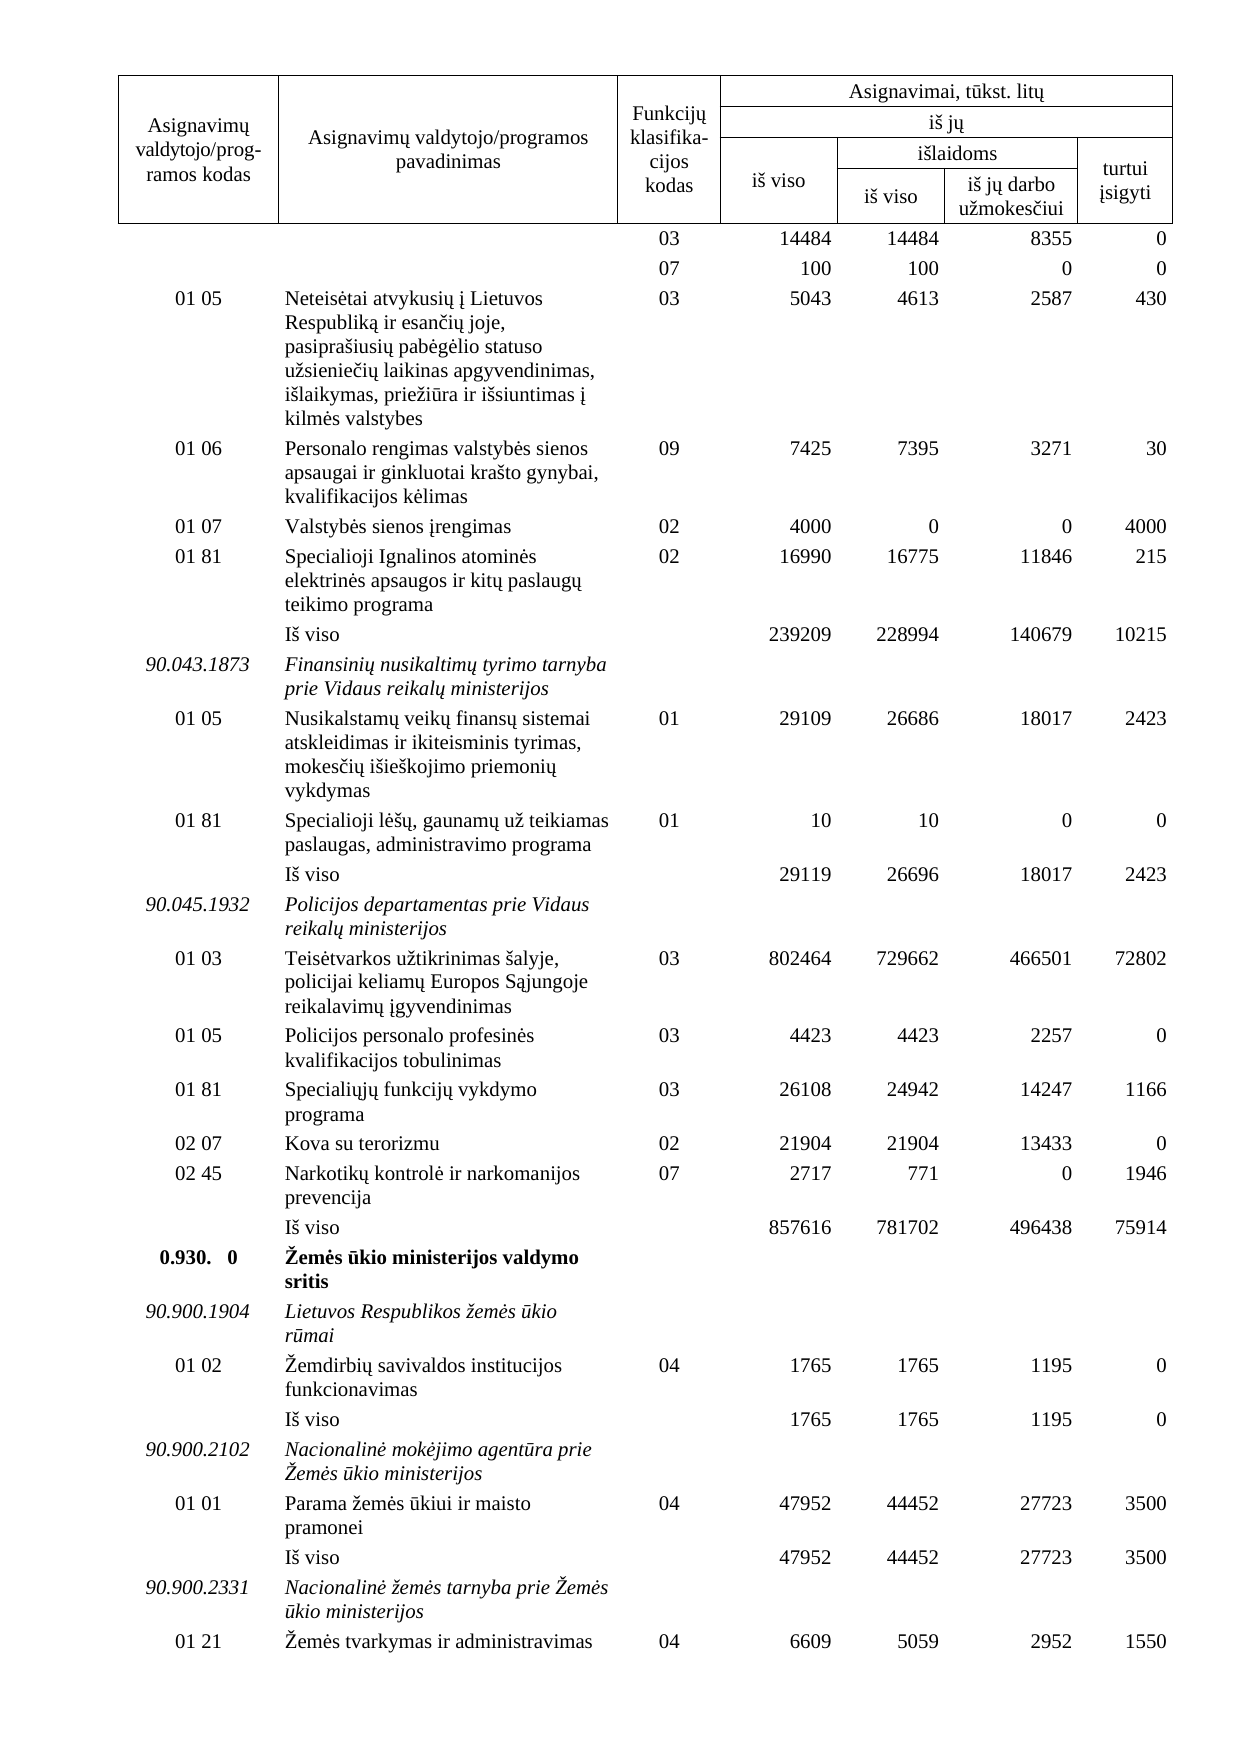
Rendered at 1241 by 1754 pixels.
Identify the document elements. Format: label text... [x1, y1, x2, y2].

table_cell [118, 1212, 278, 1242]
table_cell [837, 1434, 944, 1488]
table_cell [618, 1404, 720, 1434]
table_cell [837, 889, 944, 942]
table_cell 16990 [720, 541, 837, 619]
table_cell išlaidoms [838, 138, 1077, 168]
table_cell 24942 [837, 1075, 944, 1128]
table_cell 07 [618, 253, 720, 283]
table_cell 4613 [837, 283, 944, 433]
table_cell 01 06 [118, 433, 278, 511]
table_cell [118, 1404, 278, 1434]
table_cell 1765 [837, 1350, 944, 1404]
table_cell 1195 [945, 1350, 1078, 1404]
table_cell 4423 [837, 1021, 944, 1074]
table_cell 5059 [837, 1626, 944, 1656]
table_cell [118, 859, 278, 888]
table_cell 0 [1078, 1129, 1172, 1158]
table_cell 03 [618, 283, 720, 433]
table_cell 4000 [720, 511, 837, 541]
table_cell 01 81 [118, 541, 278, 619]
table_cell 10215 [1078, 619, 1172, 649]
table_cell 26108 [720, 1075, 837, 1128]
table_cell 03 [618, 1075, 720, 1128]
table_cell 16775 [837, 541, 944, 619]
table_cell [618, 889, 720, 942]
table_cell 14247 [945, 1075, 1078, 1128]
table_cell [1078, 889, 1172, 942]
table_cell [720, 1434, 837, 1488]
table_cell 496438 [945, 1212, 1078, 1242]
table_cell [279, 253, 618, 283]
table_cell 1765 [837, 1404, 944, 1434]
table_cell 1946 [1078, 1158, 1172, 1212]
table_cell 4000 [1078, 511, 1172, 541]
table_cell 1765 [720, 1404, 837, 1434]
table_cell [837, 1296, 944, 1350]
table_cell 3500 [1078, 1542, 1172, 1572]
table_cell 8355 [945, 224, 1078, 253]
table_cell 802464 [720, 943, 837, 1021]
table_cell Neteisėtai atvykusių į Lietuvos Respubliką ir esančių joje, pasiprašiusių pabėgėlio statuso užsieniečių laikinas apgyvendinimas, išlaikymas, priežiūra ir išsiuntimas į kilmės valstybes [279, 283, 618, 433]
table_cell 01 01 [118, 1488, 278, 1542]
table_cell 10 [837, 805, 944, 859]
table_cell [837, 649, 944, 703]
table_cell 18017 [945, 703, 1078, 805]
table_cell 01 81 [118, 1075, 278, 1128]
table_cell Iš viso [279, 1542, 618, 1572]
table_cell 6609 [720, 1626, 837, 1656]
table_cell 26696 [837, 859, 944, 888]
table_cell Specialioji Ignalinos atominės elektrinės apsaugos ir kitų paslaugų teikimo programa [279, 541, 618, 619]
table_cell 0 [1078, 224, 1172, 253]
table_cell Iš viso [279, 1212, 618, 1242]
table_cell 0 [945, 253, 1078, 283]
table_cell 01 [618, 805, 720, 859]
table_cell 02 [618, 541, 720, 619]
table_cell 1166 [1078, 1075, 1172, 1128]
table_cell 01 05 [118, 1021, 278, 1074]
table_cell 466501 [945, 943, 1078, 1021]
table_cell [945, 889, 1078, 942]
table_cell 11846 [945, 541, 1078, 619]
table_cell 75914 [1078, 1212, 1172, 1242]
table_cell 239209 [720, 619, 837, 649]
table_cell [118, 619, 278, 649]
table_cell [837, 1572, 944, 1626]
table_cell 2257 [945, 1021, 1078, 1074]
table_cell [945, 1572, 1078, 1626]
table_cell 90.900.2102 [118, 1434, 278, 1488]
table_cell [618, 649, 720, 703]
table_cell [1078, 1296, 1172, 1350]
table_cell 21904 [720, 1129, 837, 1158]
table_cell 1195 [945, 1404, 1078, 1434]
table_cell 0.930. 0 [118, 1242, 278, 1296]
table_cell 26686 [837, 703, 944, 805]
table_cell [945, 1242, 1078, 1296]
table_cell 04 [618, 1488, 720, 1542]
table_cell [1078, 1242, 1172, 1296]
table_cell [720, 1296, 837, 1350]
table_cell 01 07 [118, 511, 278, 541]
table_cell 09 [618, 433, 720, 511]
table_cell 0 [1078, 1350, 1172, 1404]
table_cell Žemės tvarkymas ir administravimas [279, 1626, 618, 1656]
table_cell [618, 1572, 720, 1626]
table_cell 10 [720, 805, 837, 859]
table_cell 44452 [837, 1542, 944, 1572]
table_cell 90.900.2331 [118, 1572, 278, 1626]
table_cell 90.045.1932 [118, 889, 278, 942]
table_header Asignavimų valdytojo/programos pavadinimas [279, 76, 617, 223]
table_cell 0 [945, 805, 1078, 859]
table_cell 5043 [720, 283, 837, 433]
table_cell 03 [618, 1021, 720, 1074]
table_cell [279, 224, 618, 253]
table_cell Specialiųjų funkcijų vykdymo programa [279, 1075, 618, 1128]
table_cell 0 [837, 511, 944, 541]
table_cell 29119 [720, 859, 837, 888]
table_cell [1078, 649, 1172, 703]
table_cell 90.043.1873 [118, 649, 278, 703]
table_cell [720, 649, 837, 703]
table_cell iš viso [838, 169, 944, 223]
table_cell [618, 1212, 720, 1242]
table_cell 07 [618, 1158, 720, 1212]
table_cell 215 [1078, 541, 1172, 619]
table_cell 3500 [1078, 1488, 1172, 1542]
table_cell Iš viso [279, 859, 618, 888]
table_cell Žemės ūkio ministerijos valdymo sritis [279, 1242, 618, 1296]
table_cell Policijos departamentas prie Vidaus reikalų ministerijos [279, 889, 618, 942]
table_cell 44452 [837, 1488, 944, 1542]
table_cell 01 81 [118, 805, 278, 859]
table_cell 0 [1078, 805, 1172, 859]
table_cell Nacionalinė žemės tarnyba prie Žemės ūkio ministerijos [279, 1572, 618, 1626]
table_cell [945, 1434, 1078, 1488]
table_cell Personalo rengimas valstybės sienos apsaugai ir ginkluotai krašto gynybai, kvalifikacijos kėlimas [279, 433, 618, 511]
table_cell 29109 [720, 703, 837, 805]
table_cell 01 02 [118, 1350, 278, 1404]
table_cell [1078, 1572, 1172, 1626]
table_cell iš viso [721, 138, 837, 223]
table_cell 2423 [1078, 703, 1172, 805]
table_cell Parama žemės ūkiui ir maisto pramonei [279, 1488, 618, 1542]
table_cell [118, 253, 278, 283]
table_cell 27723 [945, 1488, 1078, 1542]
table_cell 30 [1078, 433, 1172, 511]
table_cell [118, 224, 278, 253]
table_cell 14484 [720, 224, 837, 253]
table_cell 228994 [837, 619, 944, 649]
table_cell 02 [618, 1129, 720, 1158]
table_cell 0 [1078, 1021, 1172, 1074]
table_cell Kova su terorizmu [279, 1129, 618, 1158]
table_cell 4423 [720, 1021, 837, 1074]
table_cell 7425 [720, 433, 837, 511]
table_cell 0 [1078, 1404, 1172, 1434]
table_cell 2423 [1078, 859, 1172, 888]
table_header Asignavimai, tūkst. litų [721, 76, 1172, 106]
table_cell [618, 1542, 720, 1572]
table_cell 430 [1078, 283, 1172, 433]
table_cell 90.900.1904 [118, 1296, 278, 1350]
table_cell 03 [618, 943, 720, 1021]
table_cell 1765 [720, 1350, 837, 1404]
table_cell 03 [618, 224, 720, 253]
table_cell 13433 [945, 1129, 1078, 1158]
table_cell 01 [618, 703, 720, 805]
table_cell 02 45 [118, 1158, 278, 1212]
table_cell [720, 1242, 837, 1296]
table_cell Specialioji lėšų, gaunamų už teikiamas paslaugas, administravimo programa [279, 805, 618, 859]
table_cell turtui įsigyti [1078, 138, 1172, 223]
table_cell 02 [618, 511, 720, 541]
table_cell 01 05 [118, 283, 278, 433]
table_cell 04 [618, 1350, 720, 1404]
table_cell 14484 [837, 224, 944, 253]
table_cell 02 07 [118, 1129, 278, 1158]
table_cell 100 [720, 253, 837, 283]
table_cell 0 [945, 1158, 1078, 1212]
table_cell [720, 889, 837, 942]
table_cell iš jų [721, 107, 1172, 137]
table_cell 18017 [945, 859, 1078, 888]
table_cell 729662 [837, 943, 944, 1021]
table_cell 01 05 [118, 703, 278, 805]
table_cell 01 21 [118, 1626, 278, 1656]
table_cell [945, 1296, 1078, 1350]
table_cell [945, 649, 1078, 703]
table_cell [1078, 1434, 1172, 1488]
table_cell Valstybės sienos įrengimas [279, 511, 618, 541]
table_cell Narkotikų kontrolė ir narkomanijos prevencija [279, 1158, 618, 1212]
table_cell 857616 [720, 1212, 837, 1242]
table_cell Nusikalstamų veikų finansų sistemai atskleidimas ir ikiteisminis tyrimas, mokesčių išieškojimo priemonių vykdymas [279, 703, 618, 805]
table_cell 0 [1078, 253, 1172, 283]
table_cell [118, 1542, 278, 1572]
table_cell 771 [837, 1158, 944, 1212]
table_cell 0 [945, 511, 1078, 541]
table_header Funkcijų klasifika-cijos kodas [618, 76, 720, 223]
table_cell Iš viso [279, 1404, 618, 1434]
table_cell Teisėtvarkos užtikrinimas šalyje, policijai keliamų Europos Sąjungoje reikalavimų įgyvendinimas [279, 943, 618, 1021]
table_cell 2587 [945, 283, 1078, 433]
table_cell 3271 [945, 433, 1078, 511]
table_header Asignavimų valdytojo/prog-ramos kodas [119, 76, 278, 223]
table_cell [618, 859, 720, 888]
table_cell [720, 1572, 837, 1626]
table_cell Nacionalinė mokėjimo agentūra prie Žemės ūkio ministerijos [279, 1434, 618, 1488]
table_cell 2952 [945, 1626, 1078, 1656]
table_cell 7395 [837, 433, 944, 511]
table_cell [618, 1296, 720, 1350]
table_cell [618, 619, 720, 649]
table_cell 781702 [837, 1212, 944, 1242]
table_cell [618, 1242, 720, 1296]
table_cell 140679 [945, 619, 1078, 649]
table_cell Iš viso [279, 619, 618, 649]
table_cell Finansinių nusikaltimų tyrimo tarnyba prie Vidaus reikalų ministerijos [279, 649, 618, 703]
table_cell 47952 [720, 1488, 837, 1542]
table_cell [618, 1434, 720, 1488]
table_cell Žemdirbių savivaldos institucijos funkcionavimas [279, 1350, 618, 1404]
table_cell Lietuvos Respublikos žemės ūkio rūmai [279, 1296, 618, 1350]
table_cell 01 03 [118, 943, 278, 1021]
table_cell Policijos personalo profesinės kvalifikacijos tobulinimas [279, 1021, 618, 1074]
table_cell iš jų darbo užmokesčiui [945, 169, 1077, 223]
table_cell 2717 [720, 1158, 837, 1212]
table_cell 04 [618, 1626, 720, 1656]
table_cell 72802 [1078, 943, 1172, 1021]
table_cell 27723 [945, 1542, 1078, 1572]
table_cell 21904 [837, 1129, 944, 1158]
table_cell 100 [837, 253, 944, 283]
table_cell 47952 [720, 1542, 837, 1572]
table_cell 1550 [1078, 1626, 1172, 1656]
table_cell [837, 1242, 944, 1296]
